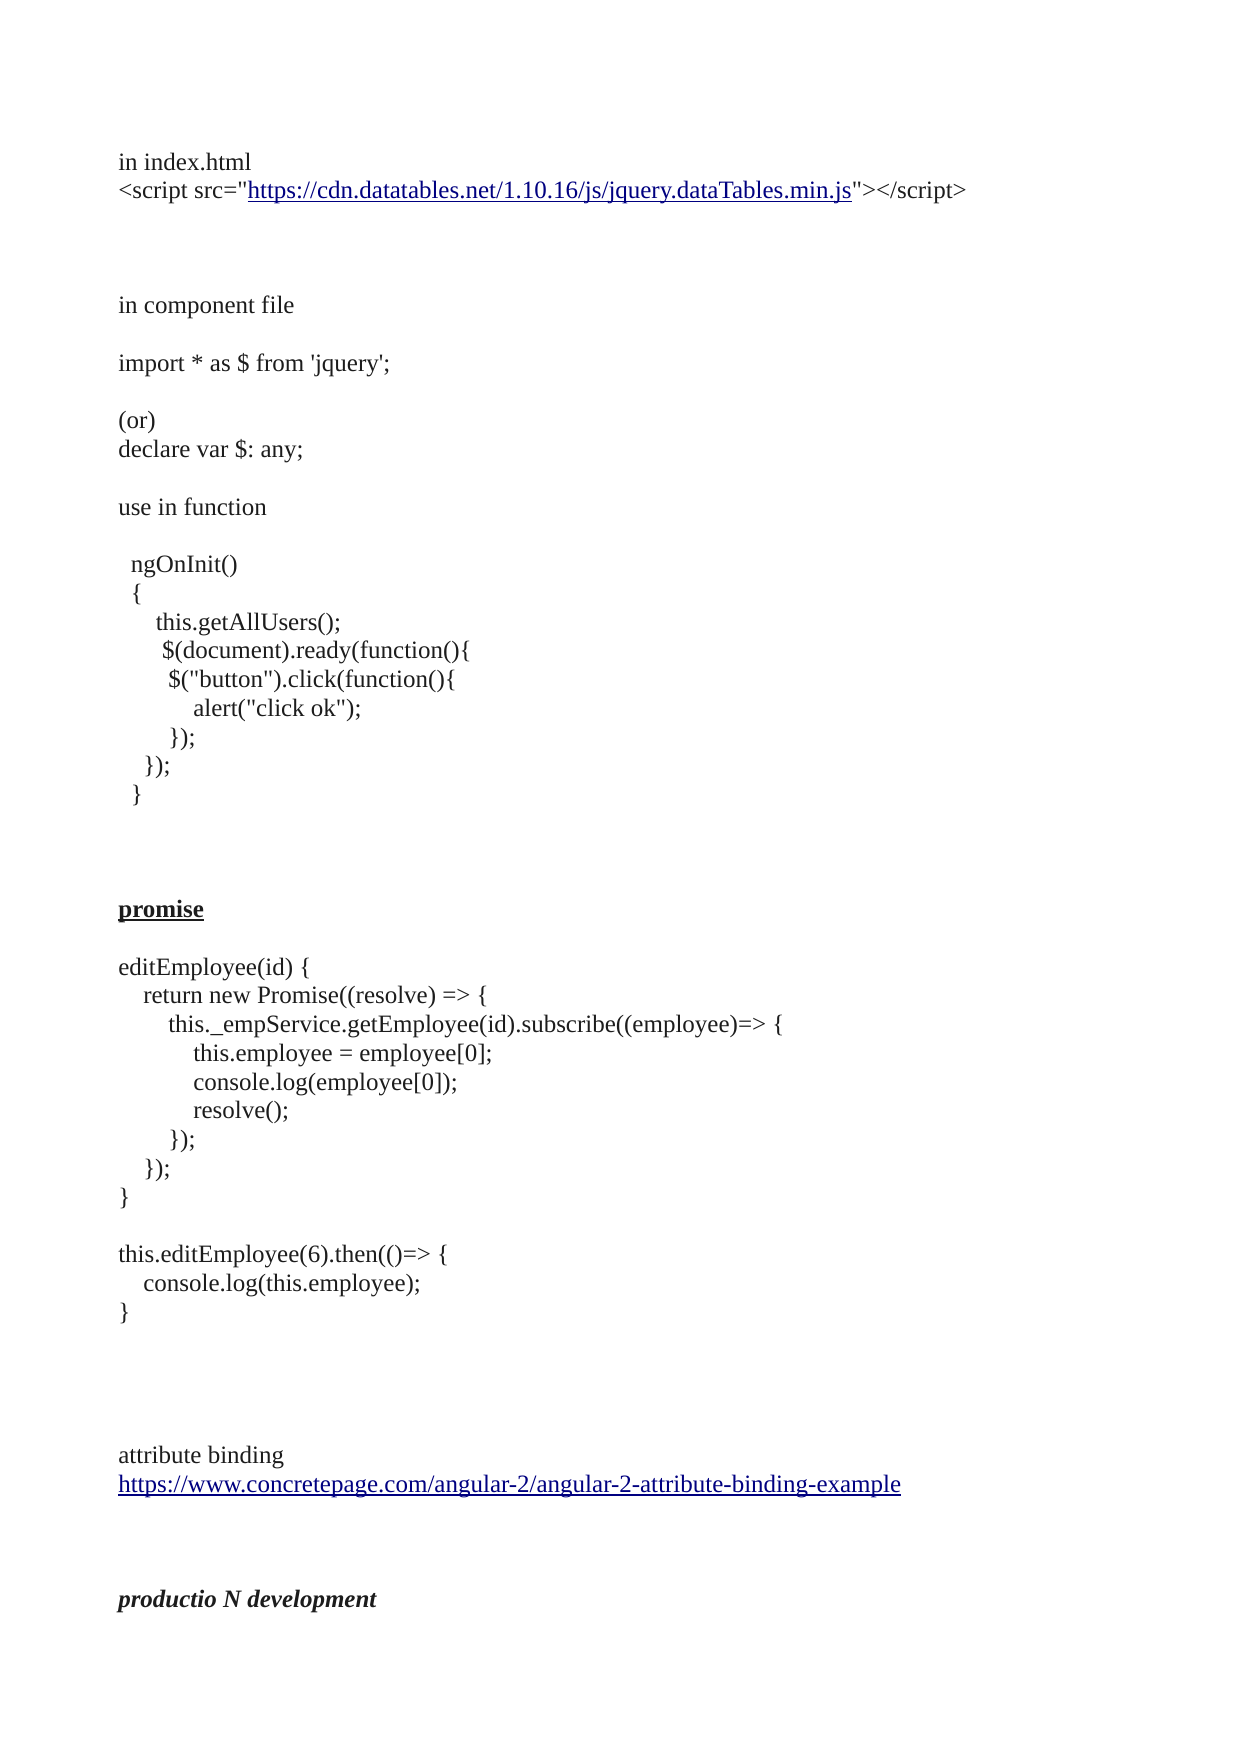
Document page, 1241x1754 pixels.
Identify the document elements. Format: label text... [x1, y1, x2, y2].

text use in function [118, 492, 1122, 521]
text resolve(); [118, 1096, 1122, 1124]
text declare var $: any; [118, 434, 1122, 463]
text <script src="https://cdn.datatables.net/1.10.16/js/jquery.dataTables.min.js"></script> [118, 176, 1122, 204]
text }); [118, 1124, 1122, 1153]
text in component file [118, 291, 1122, 319]
text this.employee = employee[0]; [118, 1038, 1122, 1067]
text this._empService.getEmployee(id).subscribe((employee)=> { [118, 1009, 1122, 1038]
text this.editEmployee(6).then(()=> { [118, 1239, 1122, 1268]
text }); [118, 722, 1122, 751]
text (or) [118, 406, 1122, 434]
text alert("click ok"); [118, 693, 1122, 722]
text attribute binding [118, 1441, 1122, 1469]
text import * as $ from 'jquery'; [118, 348, 1122, 377]
text } [118, 1182, 1122, 1211]
text ngOnInit() [118, 549, 1122, 578]
text } [118, 779, 1122, 808]
text $(document).ready(function(){ [118, 636, 1122, 664]
text }); [118, 751, 1122, 779]
text } [118, 1297, 1122, 1326]
text https://www.concretepage.com/angular-2/angular-2-attribute-binding-example [118, 1469, 1122, 1498]
text $("button").click(function(){ [118, 664, 1122, 693]
text this.getAllUsers(); [118, 607, 1122, 636]
text return new Promise((resolve) => { [118, 981, 1122, 1009]
text console.log(employee[0]); [118, 1067, 1122, 1096]
text promise [118, 894, 1122, 923]
text }); [118, 1153, 1122, 1182]
text productio N development [118, 1584, 1122, 1613]
text in index.html [118, 147, 1122, 176]
text { [118, 578, 1122, 607]
text console.log(this.employee); [118, 1268, 1122, 1297]
text editEmployee(id) { [118, 952, 1122, 981]
